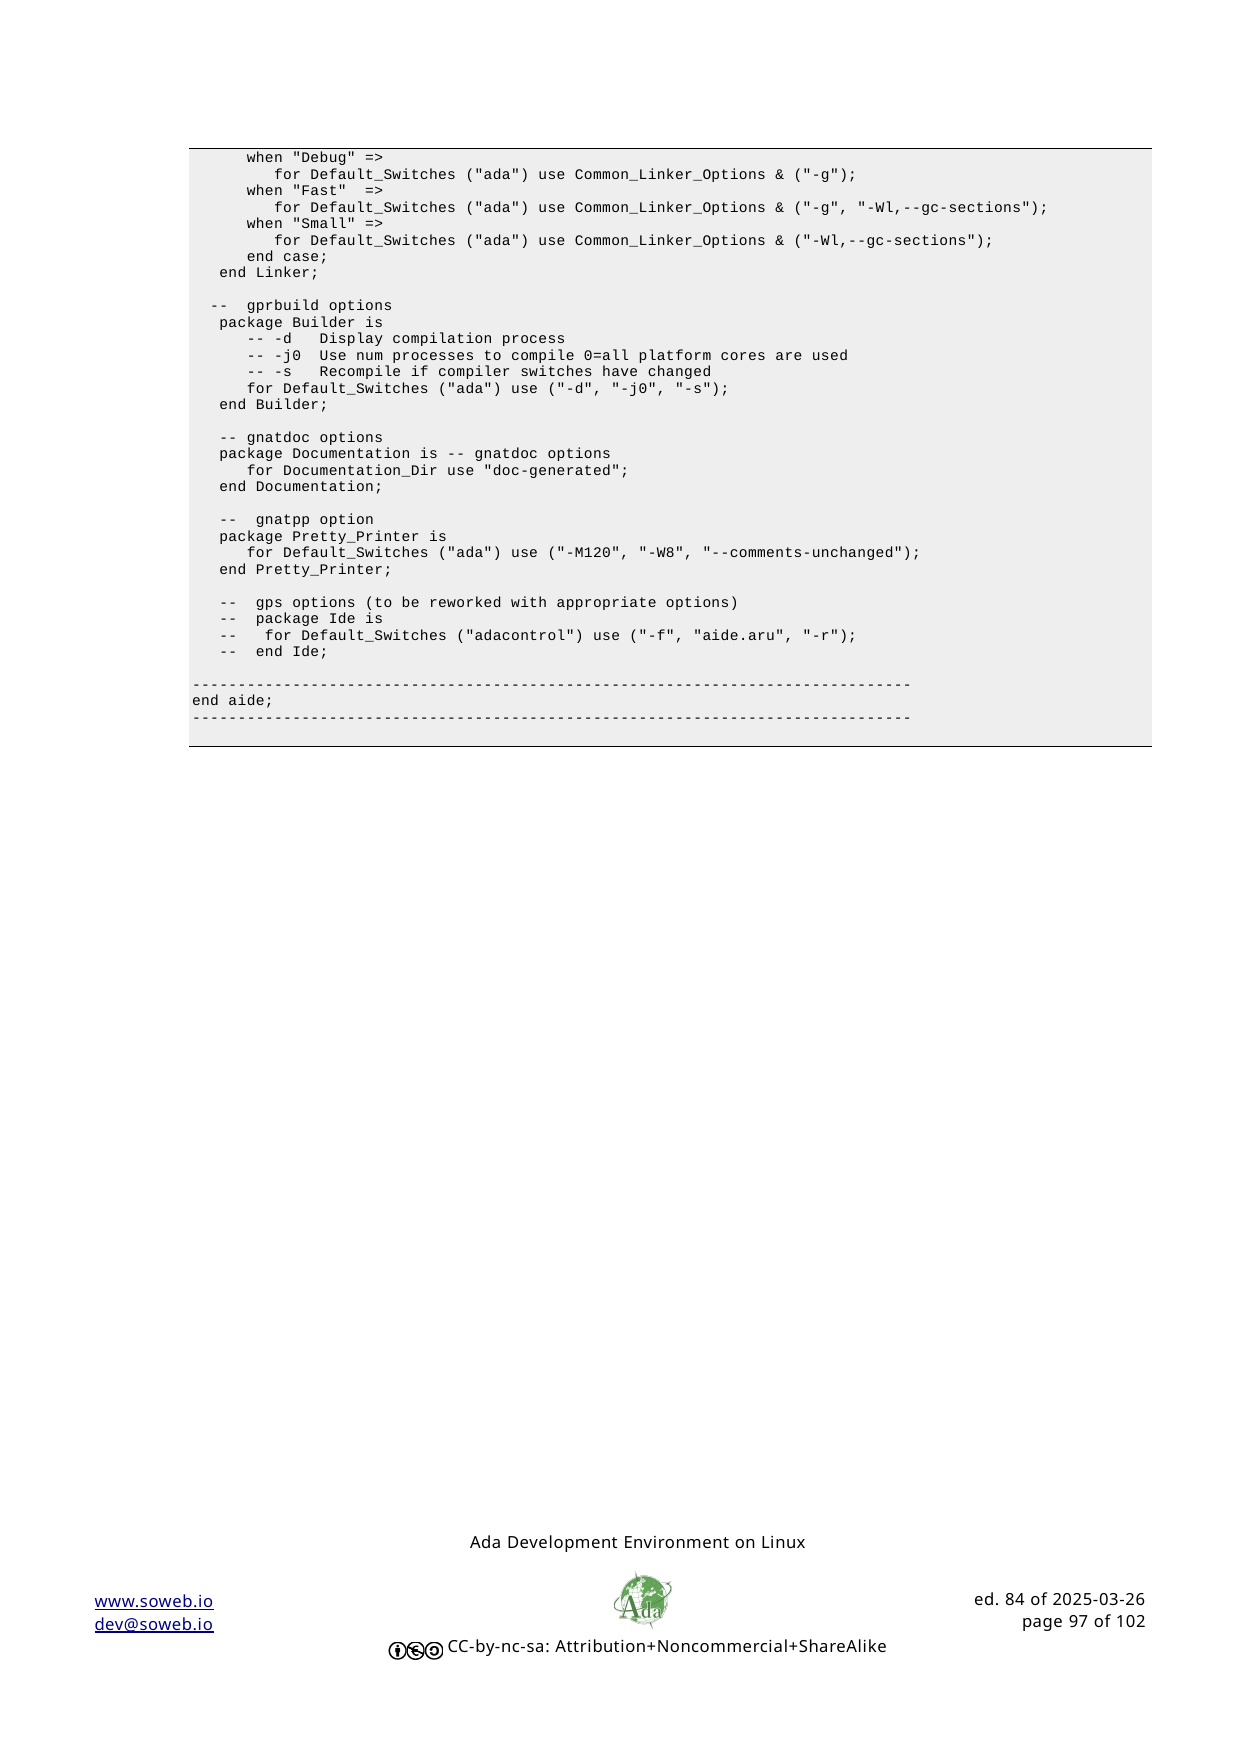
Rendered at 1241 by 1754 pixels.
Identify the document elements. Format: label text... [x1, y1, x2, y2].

list package Pretty_Printer is [189, 526, 1152, 543]
list for Documentation_Dir use "doc-generated"; [189, 460, 1152, 477]
list ------------------------------------------------------------------------------- [189, 674, 1152, 691]
list when "Small" => [189, 213, 1152, 230]
list -- end Ide; [189, 641, 1152, 658]
list end aide; [189, 691, 1152, 707]
list end case; [189, 246, 1152, 263]
list when "Fast" => [189, 181, 1152, 197]
list package Documentation is -- gnatdoc options [189, 444, 1152, 460]
list for Default_Switches ("ada") use Common_Linker_Options & ("-g"); [189, 164, 1152, 181]
list ------------------------------------------------------------------------------- [189, 707, 1152, 746]
list for Default_Switches ("ada") use Common_Linker_Options & ("-g", "-Wl,--gc-sections"); [189, 197, 1152, 213]
list end Documentation; [189, 477, 1152, 493]
list end Builder; [189, 394, 1152, 411]
list -- -s Recompile if compiler switches have changed [189, 362, 1152, 378]
list -- gnatdoc options [189, 427, 1152, 444]
list -- gps options (to be reworked with appropriate options) [189, 592, 1152, 608]
list package Builder is [189, 312, 1152, 329]
list -- package Ide is [189, 608, 1152, 625]
list -- for Default_Switches ("adacontrol") use ("-f", "aide.aru", "-r"); [189, 625, 1152, 641]
picture [388, 1642, 443, 1660]
picture [613, 1571, 672, 1630]
list for Default_Switches ("ada") use ("-M120", "-W8", "--comments-unchanged"); [189, 543, 1152, 559]
list for Default_Switches ("ada") use Common_Linker_Options & ("-Wl,--gc-sections"); [189, 230, 1152, 246]
list end Linker; [189, 263, 1152, 279]
list -- -d Display compilation process [189, 329, 1152, 345]
list end Pretty_Printer; [189, 559, 1152, 576]
list -- gnatpp option [189, 510, 1152, 526]
list for Default_Switches ("ada") use ("-d", "-j0", "-s"); [189, 378, 1152, 394]
list -- -j0 Use num processes to compile 0=all platform cores are used [189, 345, 1152, 362]
list -- gprbuild options [189, 296, 1152, 312]
list when "Debug" => [189, 149, 1152, 164]
